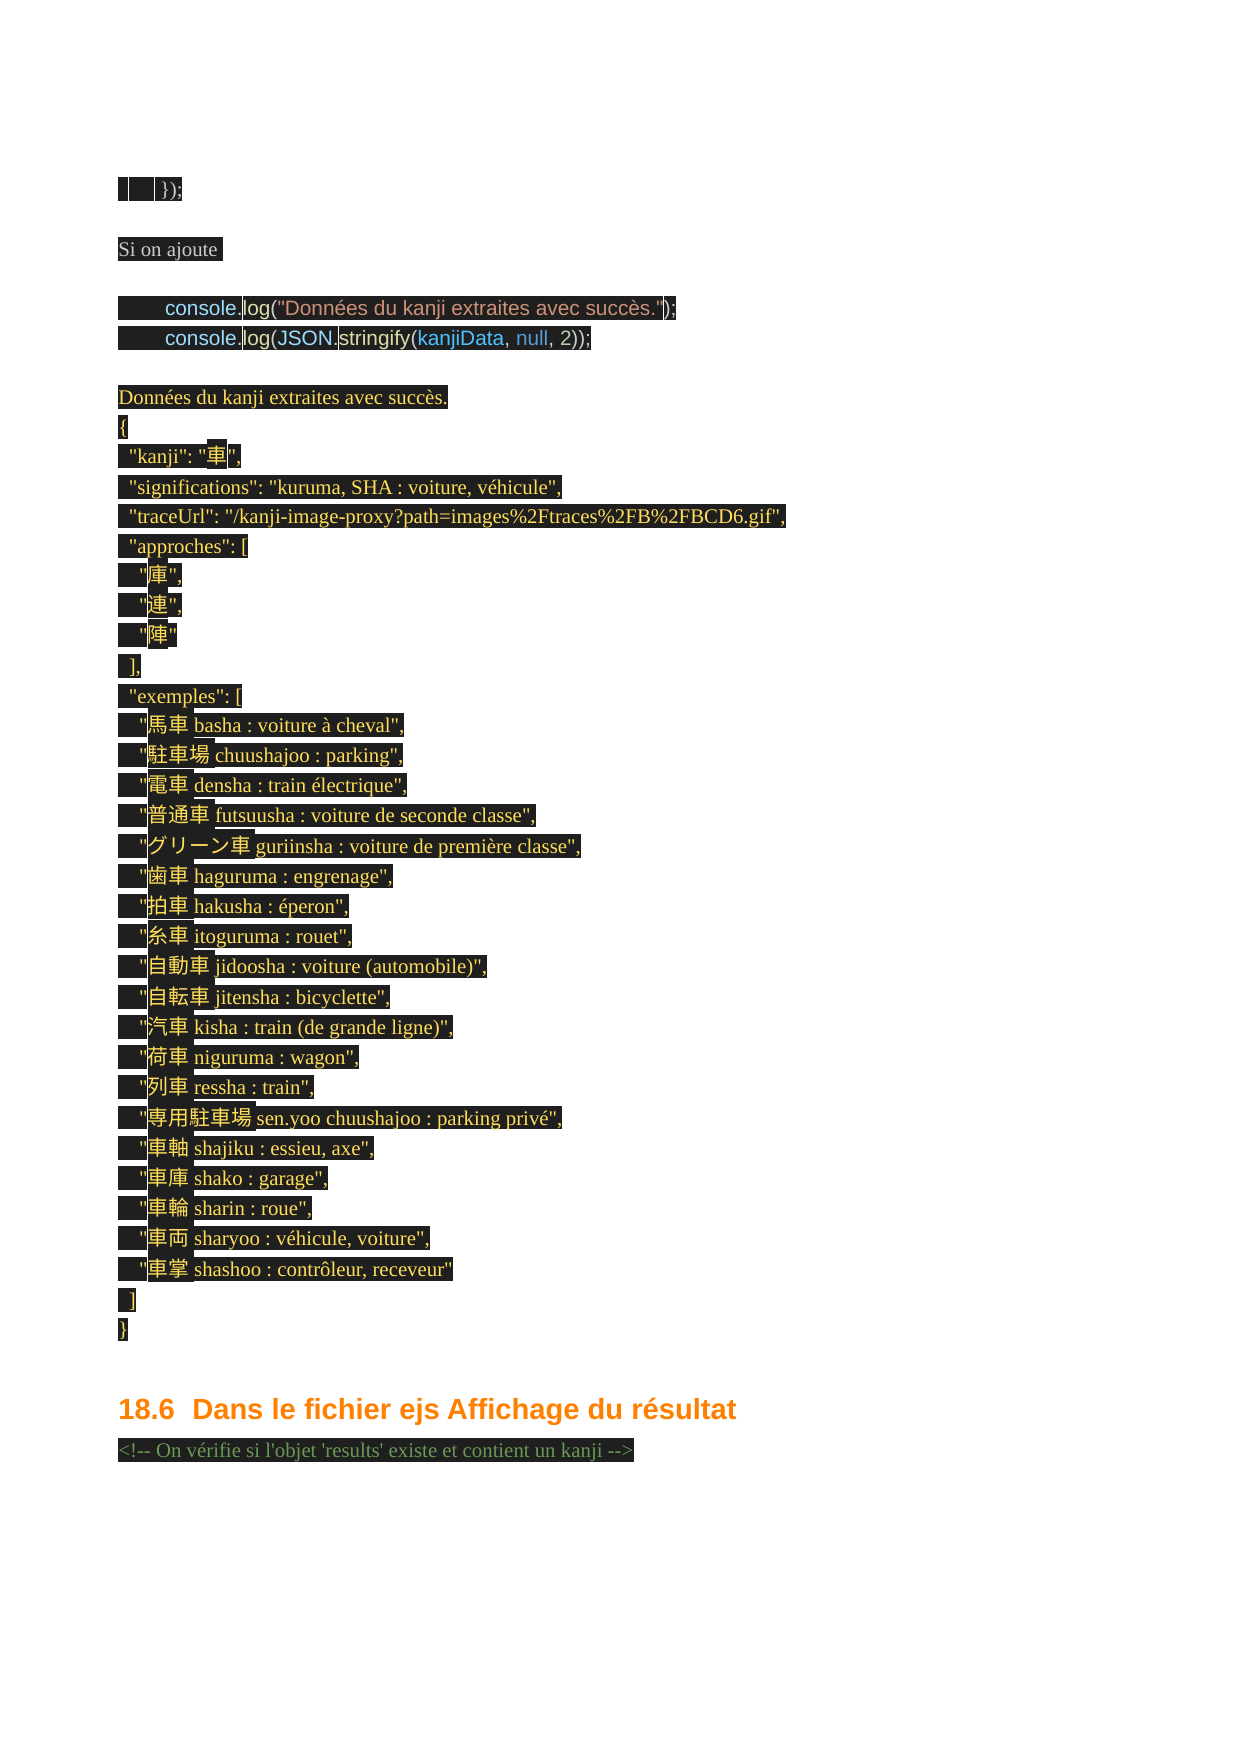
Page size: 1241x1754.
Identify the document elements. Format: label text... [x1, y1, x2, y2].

text "荷車 niguruma : wagon", [118, 1040, 1122, 1071]
text console.log(JSON.stringify(kanjiData, null, 2)); [118, 320, 1122, 350]
text "歯車 haguruma : engrenage", [118, 859, 1122, 889]
text "列車 ressha : train", [118, 1071, 1122, 1101]
text "車軸 shajiku : essieu, axe", [118, 1131, 1122, 1161]
text "普通車 futsuusha : voiture de seconde classe", [118, 799, 1122, 829]
text "車輪 sharin : roue", [118, 1191, 1122, 1222]
text }); [118, 172, 1122, 201]
text "kanji": "車", [118, 439, 1122, 469]
text ], [118, 649, 1122, 678]
text <!-- On vérifie si l'objet 'results' existe et contient un kanji --> [118, 1438, 1122, 1462]
text Données du kanji extraites avec succès. [118, 379, 1122, 409]
subtitle Dans le fichier ejs Affichage du résultat [118, 1392, 1122, 1426]
text console.log("Données du kanji extraites avec succès."); [118, 290, 1122, 320]
text "連", [118, 588, 1122, 618]
text "車掌 shashoo : contrôleur, receveur" [118, 1252, 1122, 1282]
text "車庫 shako : garage", [118, 1161, 1122, 1191]
text ] [118, 1282, 1122, 1312]
text "traceUrl": "/kanji-image-proxy?path=images%2Ftraces%2FB%2FBCD6.gif", [118, 499, 1122, 528]
text "専用駐車場 sen.yoo chuushajoo : parking privé", [118, 1101, 1122, 1131]
text "陣" [118, 618, 1122, 649]
text "自転車 jitensha : bicyclette", [118, 980, 1122, 1010]
text } [118, 1312, 1122, 1341]
text "糸車 itoguruma : rouet", [118, 919, 1122, 950]
text "significations": "kuruma, SHA : voiture, véhicule", [118, 469, 1122, 499]
text "駐車場 chuushajoo : parking", [118, 738, 1122, 768]
text { [118, 409, 1122, 439]
text "庫", [118, 558, 1122, 588]
text "馬車 basha : voiture à cheval", [118, 708, 1122, 738]
text "approches": [ [118, 528, 1122, 558]
text "拍車 hakusha : éperon", [118, 889, 1122, 919]
text "汽車 kisha : train (de grande ligne)", [118, 1010, 1122, 1040]
text "exemples": [ [118, 678, 1122, 708]
text "自動車 jidoosha : voiture (automobile)", [118, 950, 1122, 980]
text "グリーン車 guriinsha : voiture de première classe", [118, 829, 1122, 859]
text Si on ajoute [118, 231, 1122, 261]
text "車両 sharyoo : véhicule, voiture", [118, 1222, 1122, 1252]
text "電車 densha : train électrique", [118, 768, 1122, 799]
